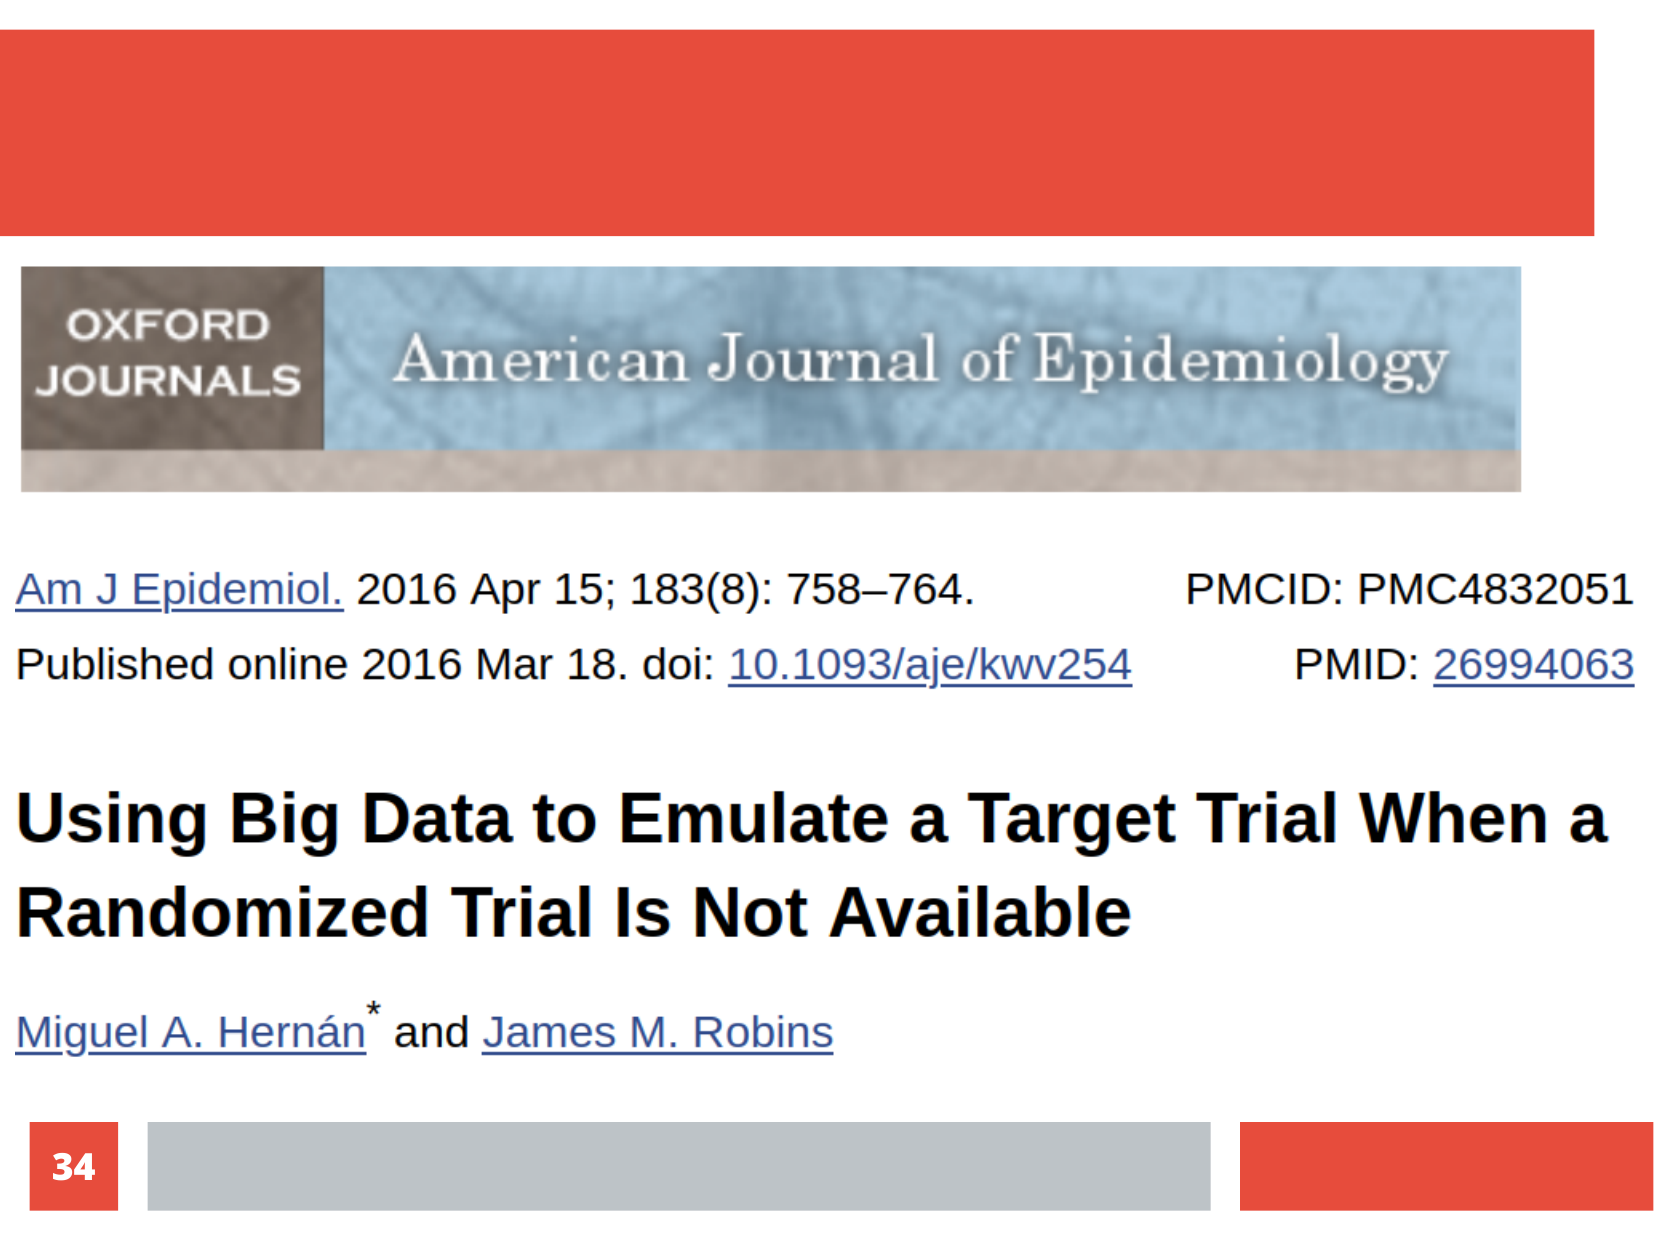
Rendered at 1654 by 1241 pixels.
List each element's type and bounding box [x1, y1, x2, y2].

picture [15, 262, 1643, 1065]
